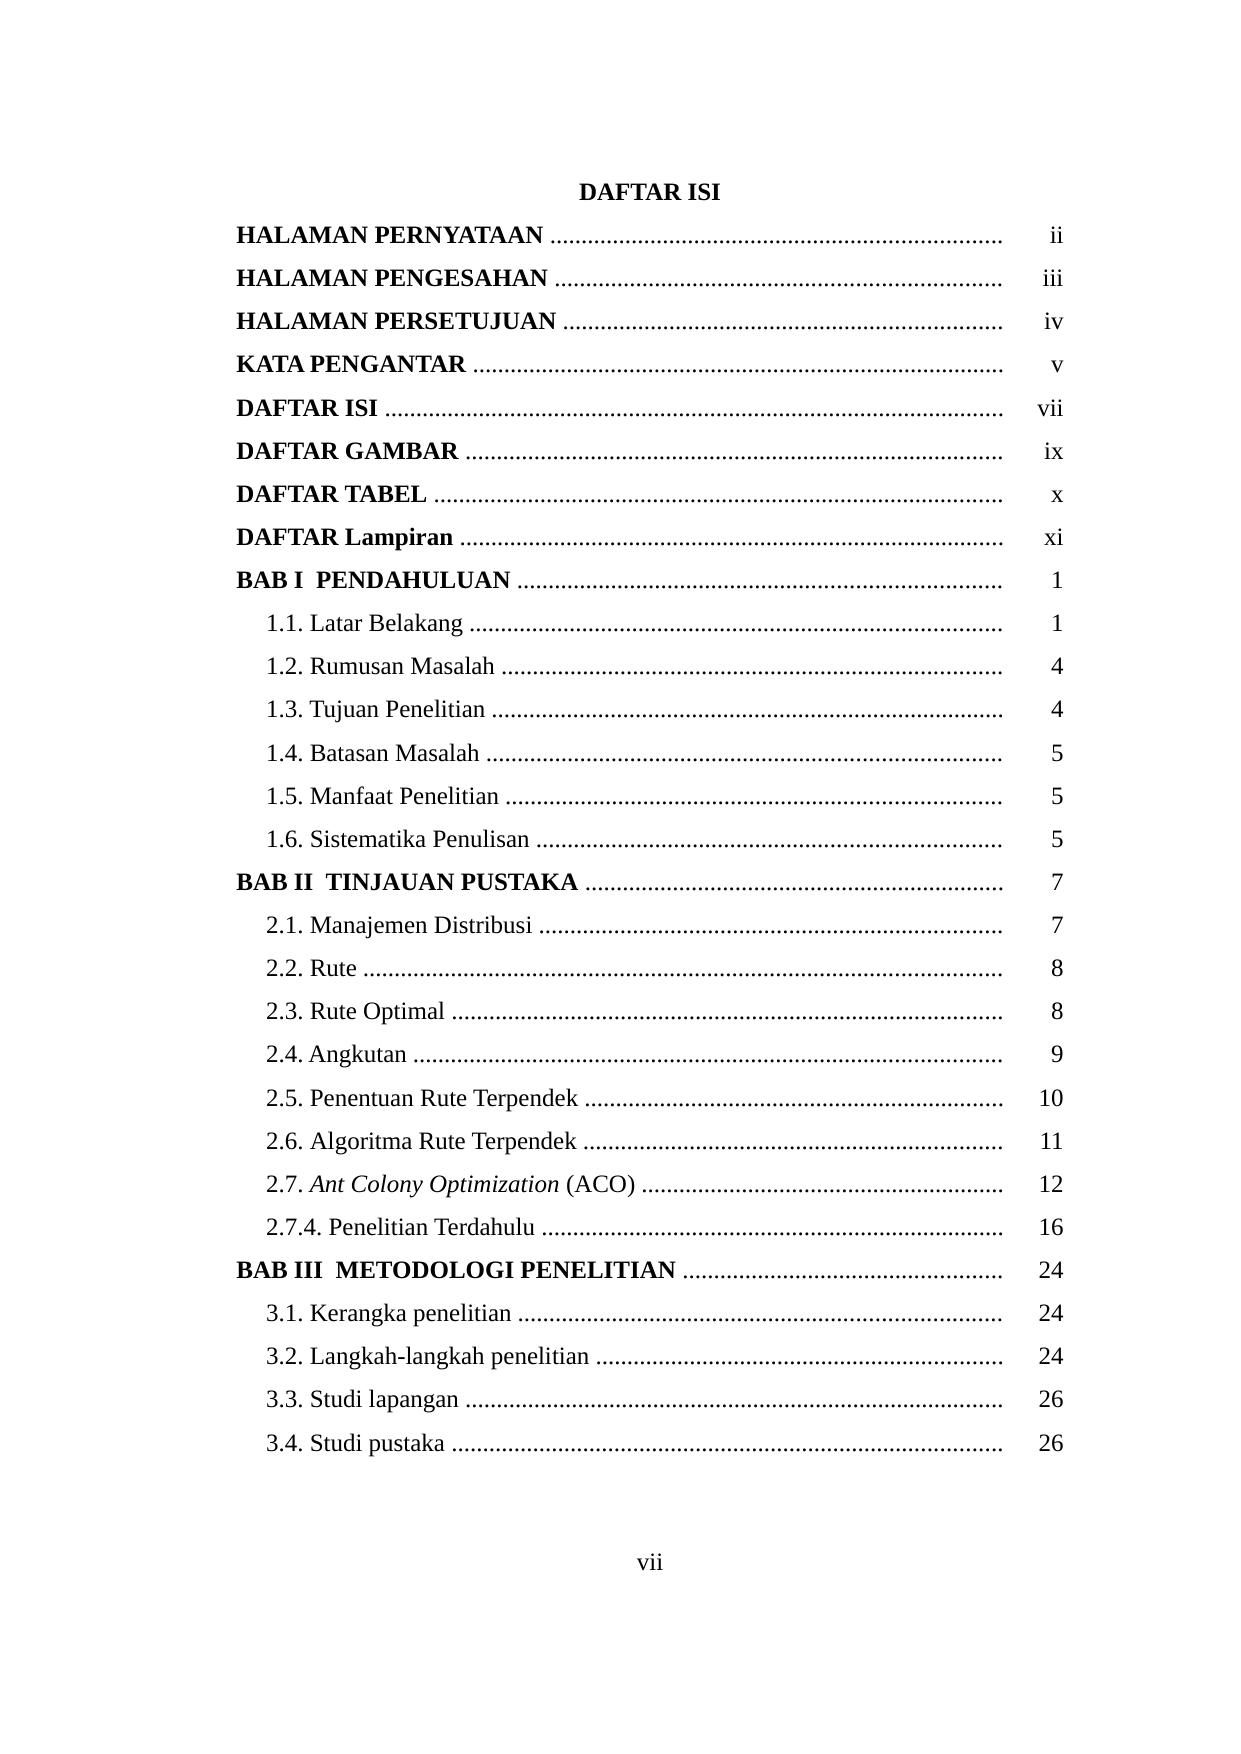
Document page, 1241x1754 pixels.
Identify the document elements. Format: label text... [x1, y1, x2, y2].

text HALAMAN PERNYATAAN ii [236, 220, 1063, 249]
text HALAMAN PERSETUJUAN iv [236, 306, 1063, 335]
text 2.6. Algoritma Rute Terpendek 11 [266, 1126, 1063, 1154]
text 2.4. Angkutan 9 [266, 1039, 1063, 1068]
text DAFTAR TABEL x [236, 479, 1063, 508]
text 1.1. Latar Belakang 1 [266, 608, 1063, 637]
text BAB III METODOLOGI PENELITIAN 24 [236, 1255, 1063, 1284]
text 2.5. Penentuan Rute Terpendek 10 [266, 1083, 1063, 1111]
text 3.3. Studi lapangan 26 [266, 1384, 1063, 1413]
text 1.4. Batasan Masalah 5 [266, 738, 1063, 766]
text 2.7. Ant Colony Optimization (ACO) 12 [266, 1169, 1063, 1198]
text BAB I PENDAHULUAN 1 [236, 565, 1063, 594]
text 2.1. Manajemen Distribusi 7 [266, 910, 1063, 939]
text 1.5. Manfaat Penelitian 5 [266, 781, 1063, 809]
text 1.6. Sistematika Penulisan 5 [266, 824, 1063, 853]
text 3.1. Kerangka penelitian 24 [266, 1298, 1063, 1327]
text 1.2. Rumusan Masalah 4 [266, 651, 1063, 680]
text DAFTAR Lampiran xi [236, 522, 1063, 551]
text DAFTAR GAMBAR ix [236, 436, 1063, 464]
text 3.4. Studi pustaka 26 [266, 1428, 1063, 1456]
subtitle DAFTAR ISI [236, 177, 1063, 206]
text 2.7.4. Penelitian Terdahulu 16 [266, 1212, 1063, 1241]
text 2.3. Rute Optimal 8 [266, 996, 1063, 1025]
text BAB II TINJAUAN PUSTAKA 7 [236, 867, 1063, 896]
text 3.2. Langkah-langkah penelitian 24 [266, 1341, 1063, 1370]
text HALAMAN PENGESAHAN iii [236, 263, 1063, 292]
text KATA PENGANTAR v [236, 349, 1063, 378]
text 1.3. Tujuan Penelitian 4 [266, 694, 1063, 723]
text DAFTAR ISI vii [236, 393, 1063, 421]
text 2.2. Rute 8 [266, 953, 1063, 982]
